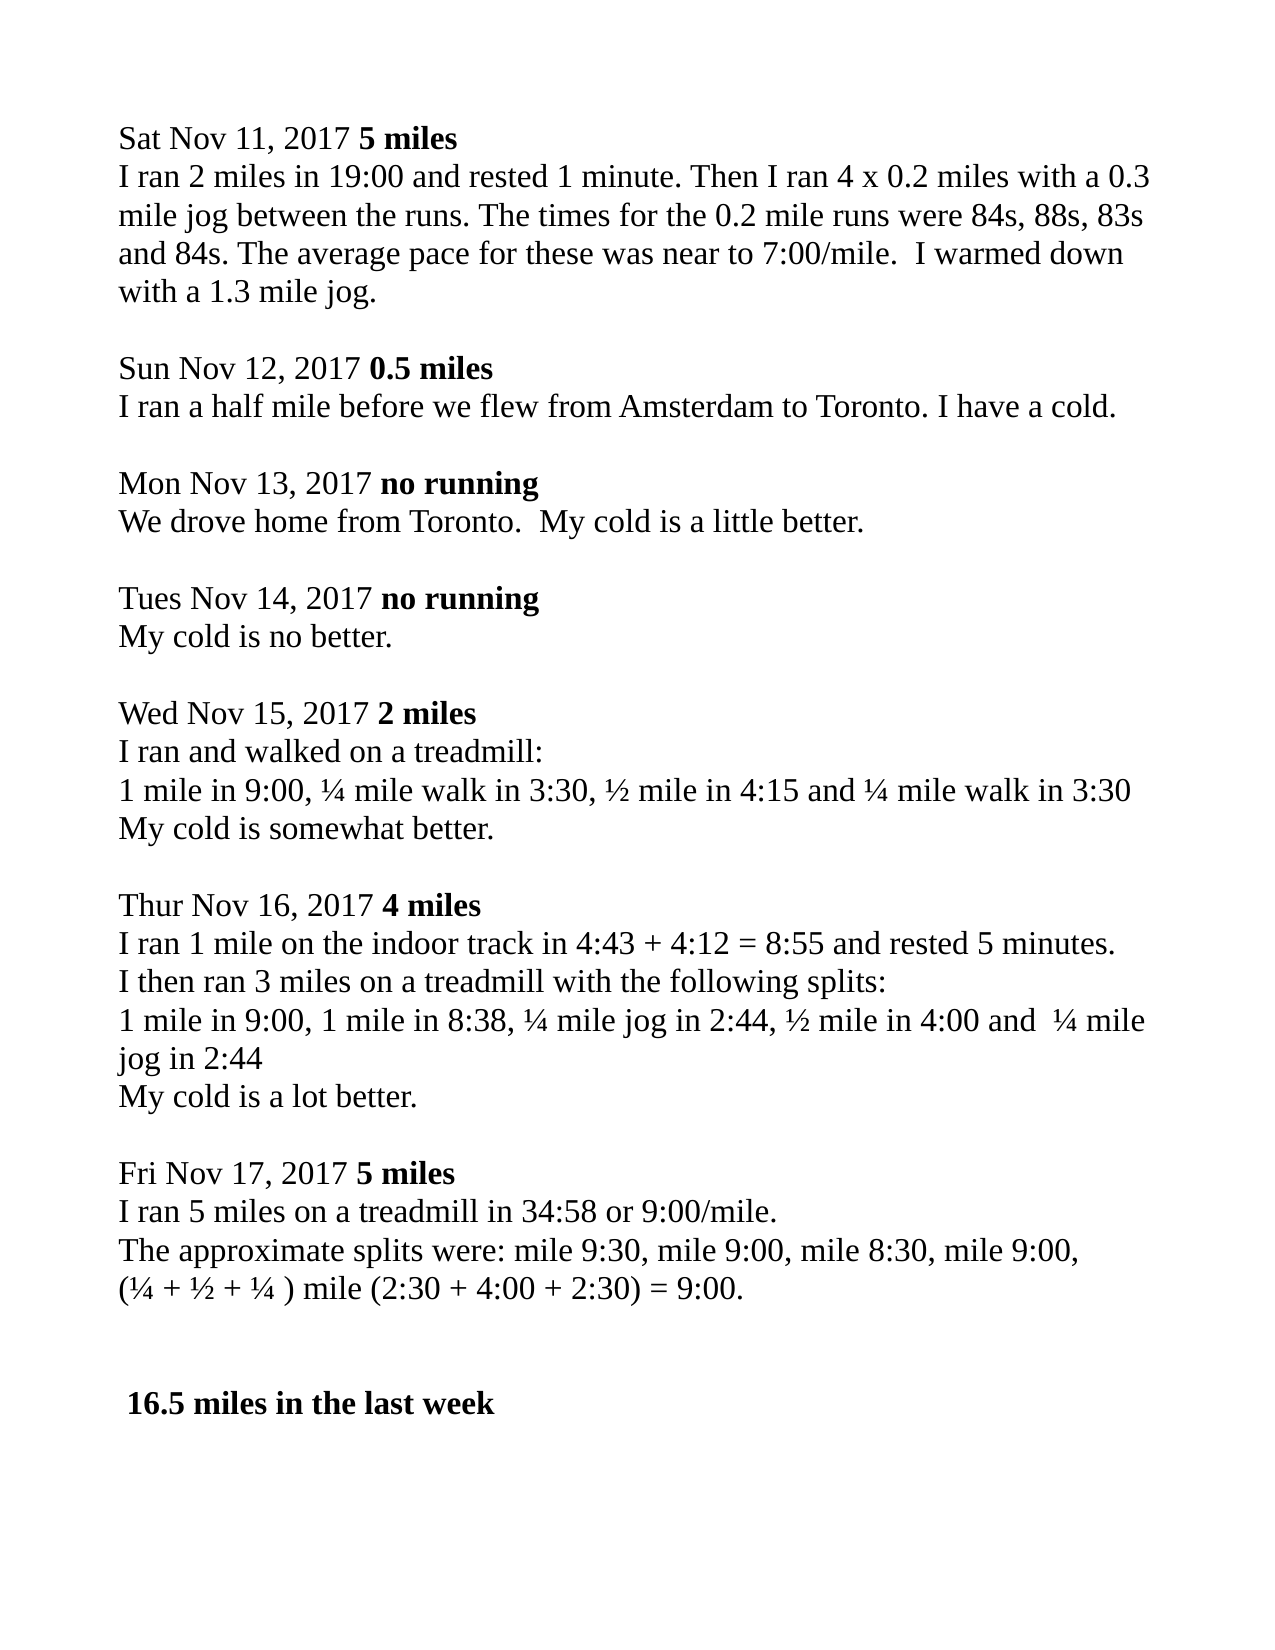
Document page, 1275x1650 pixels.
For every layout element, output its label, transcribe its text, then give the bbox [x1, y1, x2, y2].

text 1 mile in 9:00, 1 mile in 8:38, ¼ mile jog in 2:44, ½ mile in 4:00 and ¼ mile jog in 2:44 [118, 1000, 1161, 1076]
text Wed Nov 15, 2017 2 miles [118, 693, 1161, 731]
text My cold is a lot better. [118, 1076, 1161, 1115]
text Fri Nov 17, 2017 5 miles [118, 1153, 1161, 1191]
text 16.5 miles in the last week [118, 1383, 1161, 1421]
text (¼ + ½ + ¼ ) mile (2:30 + 4:00 + 2:30) = 9:00. [118, 1268, 1161, 1306]
text I then ran 3 miles on a treadmill with the following splits: [118, 961, 1161, 1000]
text Sun Nov 12, 2017 0.5 miles [118, 348, 1161, 386]
text My cold is somewhat better. [118, 808, 1161, 846]
text I ran 5 miles on a treadmill in 34:58 or 9:00/mile. [118, 1191, 1161, 1230]
text Tues Nov 14, 2017 no running [118, 578, 1161, 616]
text I ran a half mile before we flew from Amsterdam to Toronto. I have a cold. [118, 386, 1161, 425]
text 1 mile in 9:00, ¼ mile walk in 3:30, ½ mile in 4:15 and ¼ mile walk in 3:30 [118, 770, 1161, 808]
text My cold is no better. [118, 616, 1161, 655]
text I ran 2 miles in 19:00 and rested 1 minute. Then I ran 4 x 0.2 miles with a 0.3 mile jog between the runs. The times for the 0.2 mile runs were 84s, 88s, 83s and 84s. The average pace for these was near to 7:00/mile. I warmed down with a 1.3 mile jog. [118, 156, 1161, 310]
text Sat Nov 11, 2017 5 miles [118, 118, 1161, 156]
text I ran and walked on a treadmill: [118, 731, 1161, 770]
text Mon Nov 13, 2017 no running [118, 463, 1161, 501]
text The approximate splits were: mile 9:30, mile 9:00, mile 8:30, mile 9:00, [118, 1230, 1161, 1268]
text Thur Nov 16, 2017 4 miles [118, 885, 1161, 923]
text We drove home from Toronto. My cold is a little better. [118, 501, 1161, 540]
text I ran 1 mile on the indoor track in 4:43 + 4:12 = 8:55 and rested 5 minutes. [118, 923, 1161, 961]
